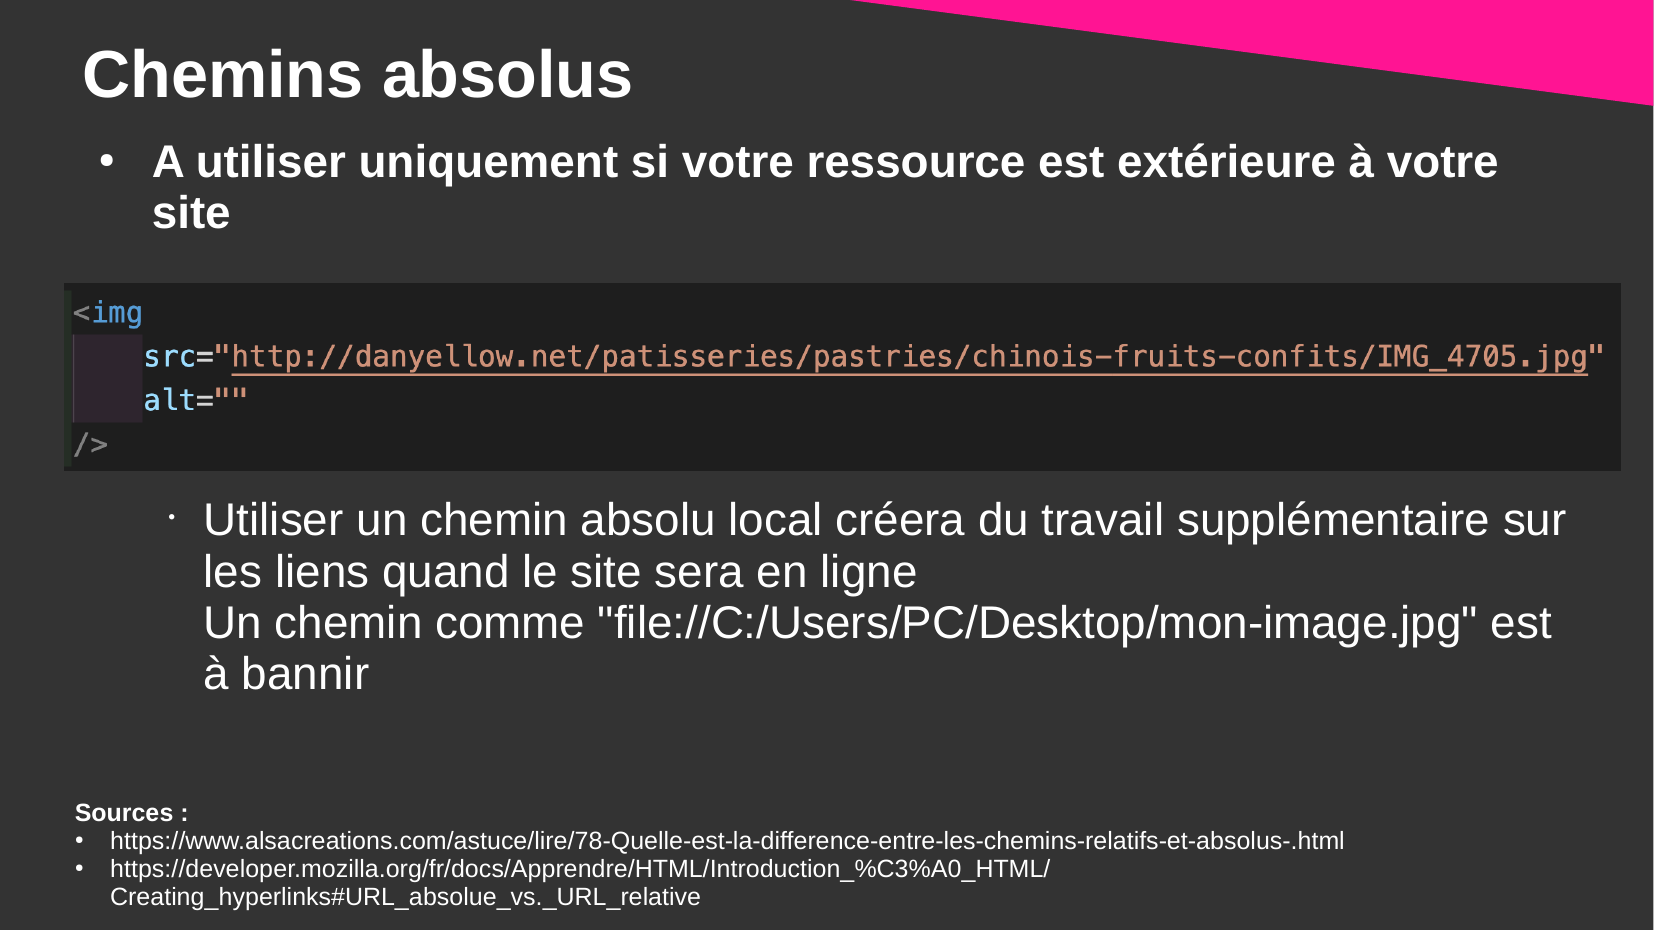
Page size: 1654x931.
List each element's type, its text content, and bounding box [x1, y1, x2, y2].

text_box [850, 0, 1654, 106]
list A utiliser uniquement si votre ressource est extérieure à votre site [80, 135, 1546, 249]
title Chemins absolus [82, 37, 1040, 122]
text_box Utiliser un chemin absolu local créera du travail supplémentaire sur les liens quand le site sera en ligne Un chemin comme "file://C:/Users/PC/Desktop/mon-image.jpg" est à bannir [153, 486, 1595, 707]
picture [64, 283, 1621, 471]
text_box Sources : https://www.alsacreations.com/astuce/lire/78-Quelle-est-la-difference-entre-les-chemins-relatifs-et-absolus-.html https://developer.mozilla.org/fr/docs/Apprendre/HTML/Introduction_%C3%A0_HTML/Creating_hyperlinks#URL_absolue_vs._URL_relative [60, 791, 1642, 931]
